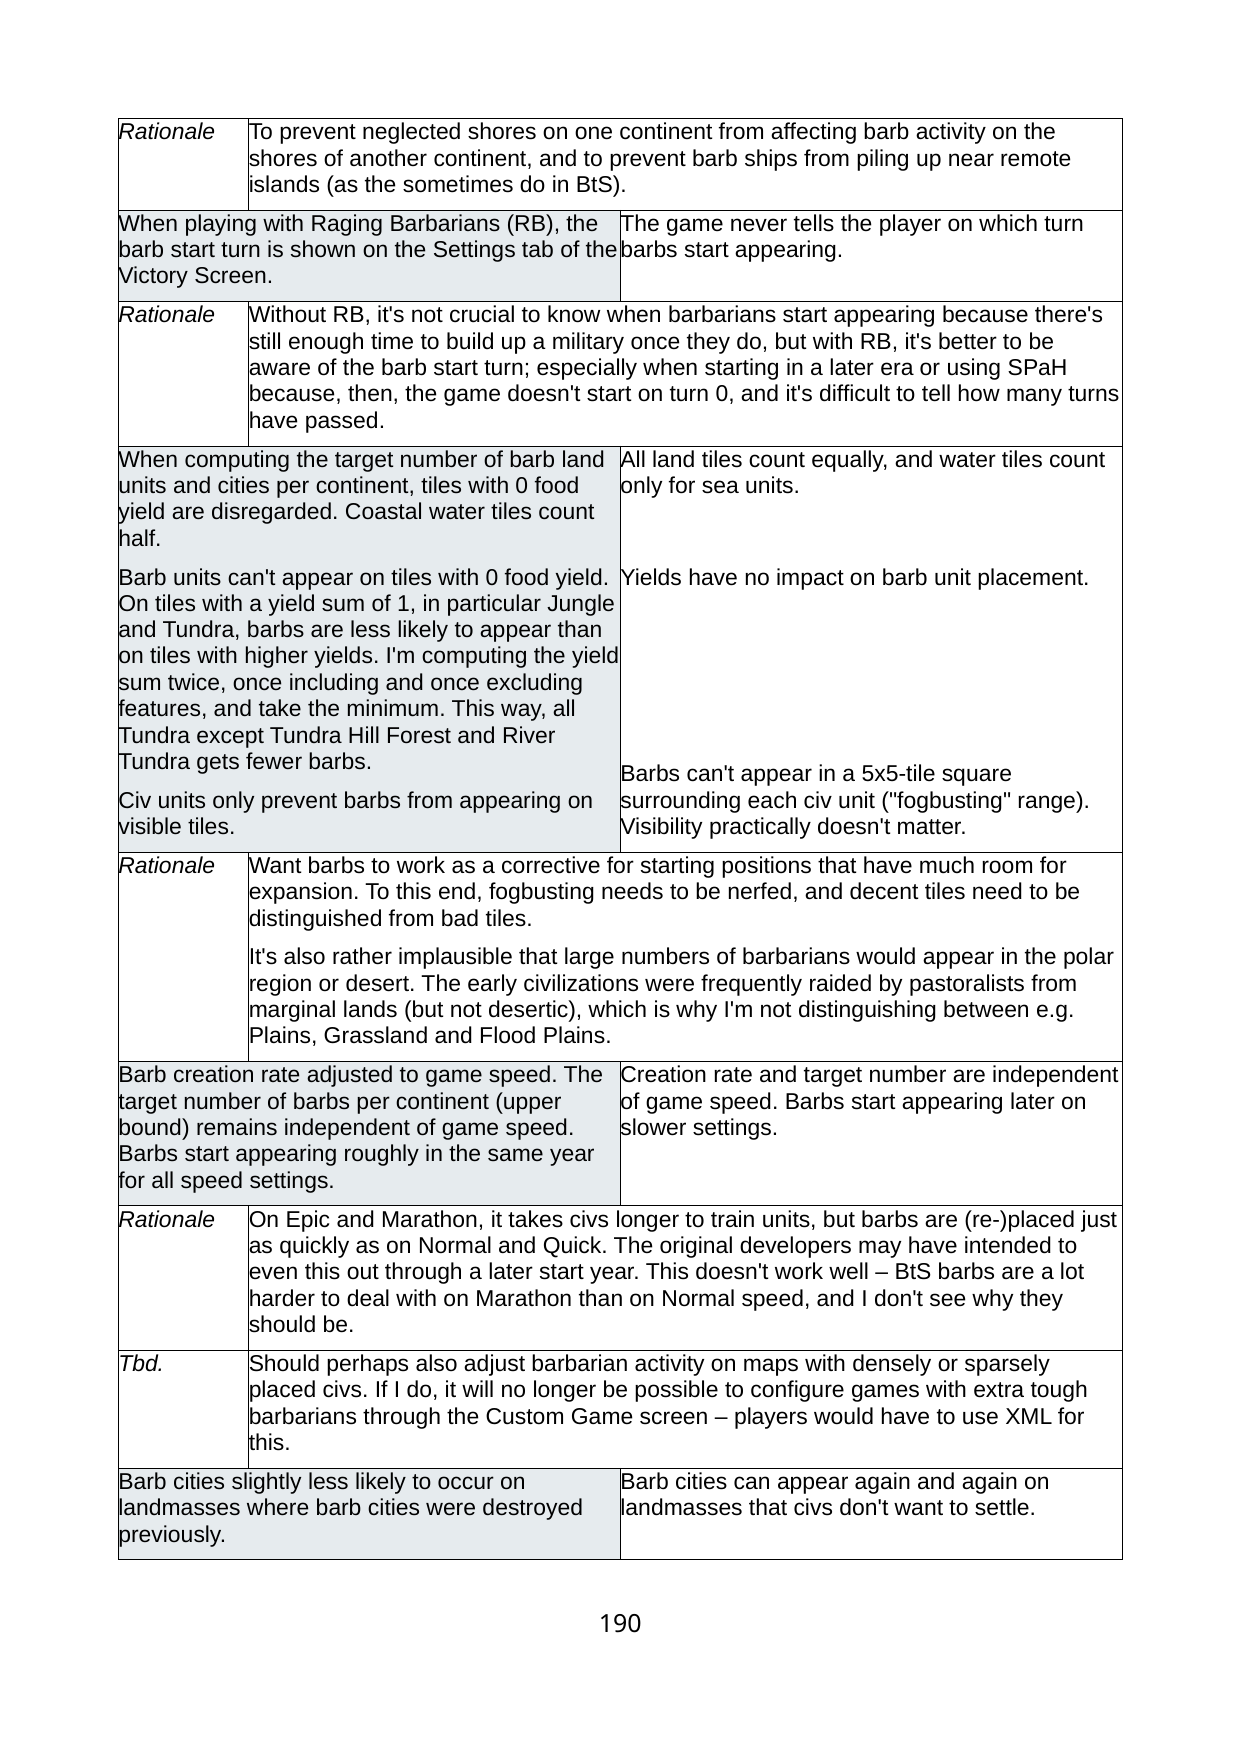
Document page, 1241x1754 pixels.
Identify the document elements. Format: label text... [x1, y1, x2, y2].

table_cell Rationale [119, 1206, 248, 1350]
table_cell Creation rate and target number are independent of game speed. Barbs start appearing later on slower settings. [621, 1062, 1122, 1205]
table_cell Rationale [119, 853, 248, 1061]
table_cell Should perhaps also adjust barbarian activity on maps with densely or sparsely placed civs. If I do, it will no longer be possible to configure games with extra tough barbarians through the Custom Game screen – players would have to use XML for this. [249, 1351, 1122, 1468]
table_cell When playing with Raging Barbarians (RB), the barb start turn is shown on the Settings tab of the Victory Screen. [119, 211, 620, 301]
table_cell Want barbs to work as a corrective for starting positions that have much room for expansion. To this end, fogbusting needs to be nerfed, and decent tiles need to be distinguished from bad tiles. It's also rather implausible that large numbers of barbarians would appear in the polar region or desert. The early civilizations were frequently raided by pastoralists from marginal lands (but not desertic), which is why I'm not distinguishing between e.g. Plains, Grassland and Flood Plains. [249, 853, 1122, 1061]
table_cell Rationale [119, 119, 248, 210]
table_cell Barb cities can appear again and again on landmasses that civs don't want to settle. [621, 1469, 1122, 1559]
table_cell On Epic and Marathon, it takes civs longer to train units, but barbs are (re-)placed just as quickly as on Normal and Quick. The original developers may have intended to even this out through a later start year. This doesn't work well – BtS barbs are a lot harder to deal with on Marathon than on Normal speed, and I don't see why they should be. [249, 1206, 1122, 1350]
table_cell Tbd. [119, 1351, 248, 1468]
table_cell Without RB, it's not crucial to know when barbarians start appearing because there's still enough time to build up a military once they do, but with RB, it's better to be aware of the barb start turn; especially when starting in a later era or using SPaH because, then, the game doesn't start on turn 0, and it's difficult to tell how many turns have passed. [249, 302, 1122, 446]
table_cell The game never tells the player on which turn barbs start appearing. [621, 211, 1122, 301]
table_cell When computing the target number of barb land units and cities per continent, tiles with 0 food yield are disregarded. Coastal water tiles count half. Barb units can't appear on tiles with 0 food yield. On tiles with a yield sum of 1, in particular Jungle and Tundra, barbs are less likely to appear than on tiles with higher yields. I'm computing the yield sum twice, once including and once excluding features, and take the minimum. This way, all Tundra except Tundra Hill Forest and River Tundra gets fewer barbs. Civ units only prevent barbs from appearing on visible tiles. [119, 447, 620, 852]
table_cell To prevent neglected shores on one continent from affecting barb activity on the shores of another continent, and to prevent barb ships from piling up near remote islands (as the sometimes do in BtS). [249, 119, 1122, 210]
table_cell Barb cities slightly less likely to occur on landmasses where barb cities were destroyed previously. [119, 1469, 620, 1559]
table_cell All land tiles count equally, and water tiles count only for sea units. Yields have no impact on barb unit placement. Barbs can't appear in a 5x5-tile square surrounding each civ unit ("fogbusting" range). Visibility practically doesn't matter. [621, 447, 1122, 852]
table_cell Barb creation rate adjusted to game speed. The target number of barbs per continent (upper bound) remains independent of game speed. Barbs start appearing roughly in the same year for all speed settings. [119, 1062, 620, 1205]
table_cell Rationale [119, 302, 248, 446]
